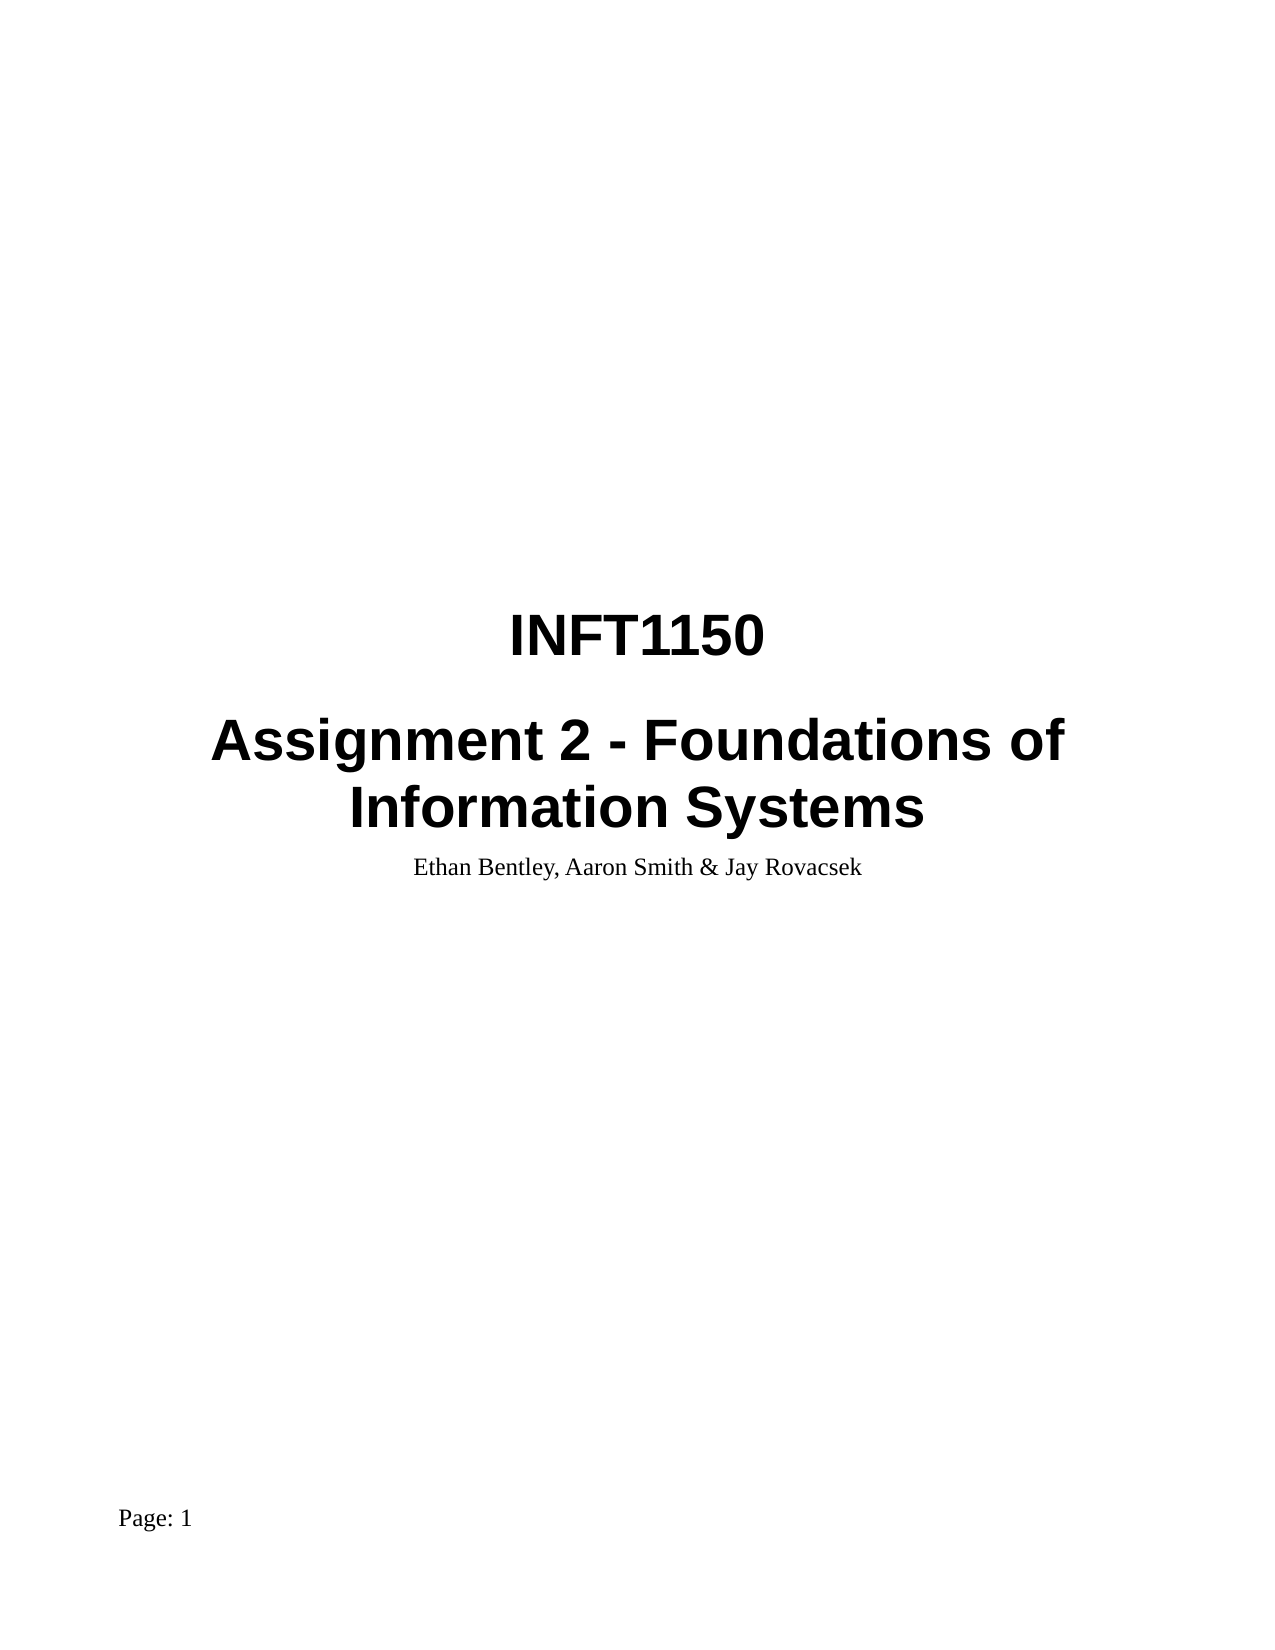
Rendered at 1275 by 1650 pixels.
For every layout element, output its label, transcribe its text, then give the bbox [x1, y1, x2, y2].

title Assignment 2 - Foundations of Information Systems [118, 706, 1157, 840]
title INFT1150 [118, 601, 1157, 668]
text Ethan Bentley, Aaron Smith & Jay Rovacsek [118, 852, 1157, 881]
